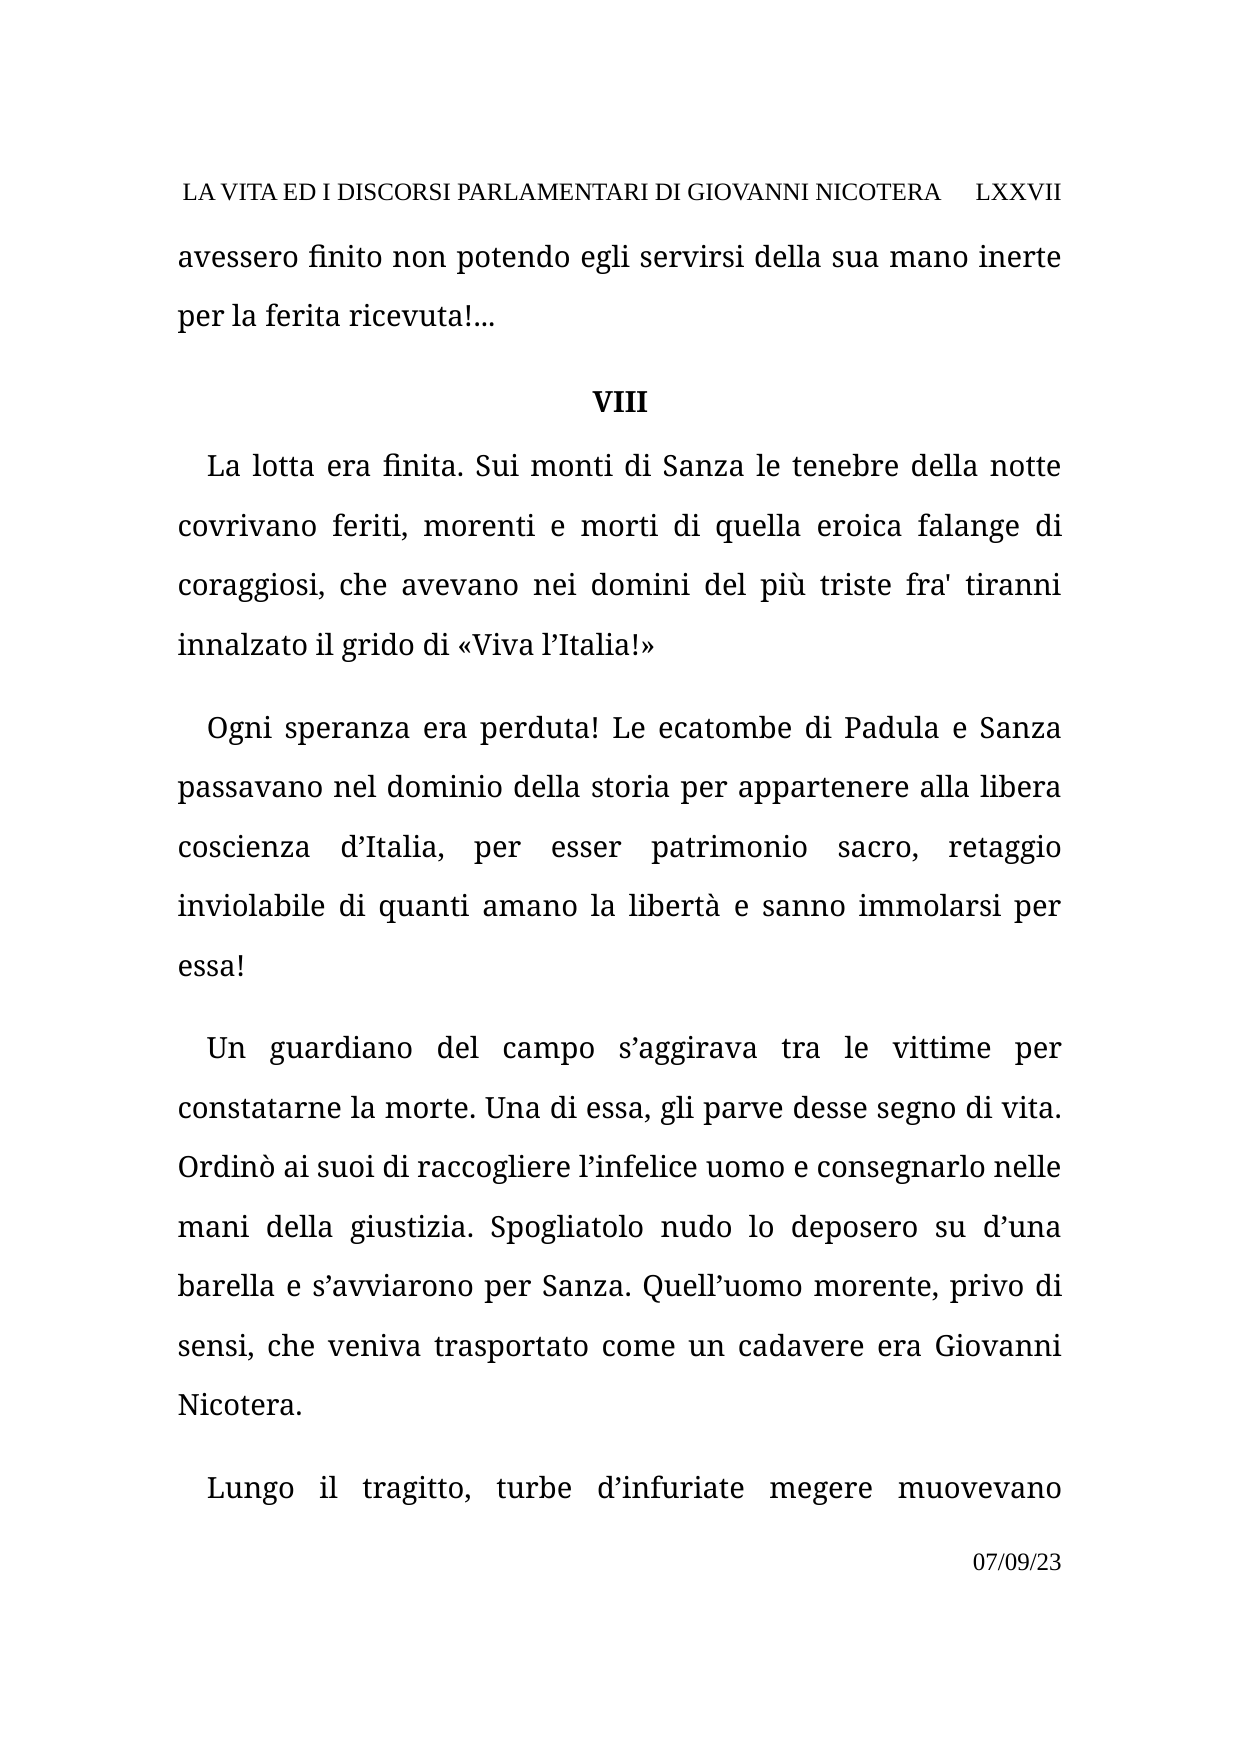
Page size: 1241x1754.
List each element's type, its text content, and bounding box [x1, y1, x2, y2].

text La lotta era finita. Sui monti di Sanza le tenebre della notte covrivano feriti, morenti e morti di quella eroica falange di coraggiosi, che avevano nei domini del più triste fra' tiranni innalzato il grido di «Viva l’Italia!» [177, 445, 1063, 663]
text Un guardiano del campo s’aggirava tra le vittime per constatarne la morte. Una di essa, gli parve desse segno di vita. Ordinò ai suoi di raccogliere l’infelice uomo e consegnarlo nelle mani della giustizia. Spogliatolo nudo lo deposero su d’una barella e s’avviarono per Sanza. Quell’uomo morente, privo di sensi, che veniva trasportato come un cadavere era Giovanni Nicotera. [177, 1028, 1063, 1424]
text avessero finito non potendo egli servirsi della sua mano inerte per la ferita ricevuta!... [177, 236, 1063, 335]
text Ogni speranza era perduta! Le ecatombe di Padula e Sanza passavano nel dominio della storia per appartenere alla libera coscienza d’Italia, per esser patrimonio sacro, retaggio inviolabile di quanti amano la libertà e sanno immolarsi per essa! [177, 707, 1063, 984]
text Lungo il tragitto, turbe d’infuriate megere muovevano [177, 1468, 1063, 1507]
subtitle VIII [177, 381, 1063, 421]
